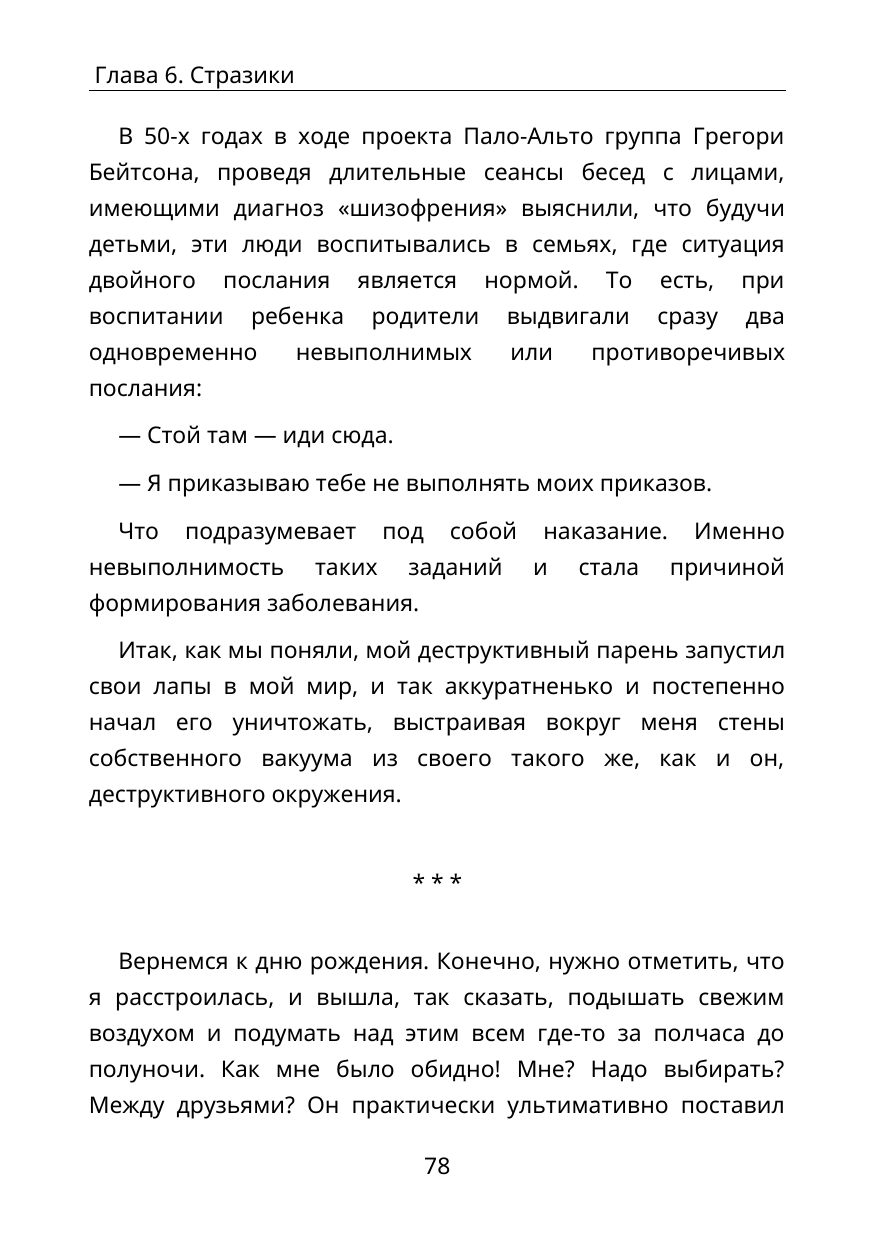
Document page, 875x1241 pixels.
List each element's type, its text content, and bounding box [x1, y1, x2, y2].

text Итак, как мы поняли, мой деструктивный парень запустил свои лапы в мой мир, и так аккуратненько и постепенно начал его уничтожать, выстраивая вокруг меня стены собственного вакуума из своего такого же, как и он, деструктивного окружения. [88, 634, 786, 809]
text Что подразумевает под собой наказание. Именно невыполнимость таких заданий и стала причиной формирования заболевания. [88, 514, 786, 618]
subtitle * * * [88, 867, 786, 898]
text Вернемся к дню рождения. Конечно, нужно отметить, что я расстроилась, и вышла, так сказать, подышать свежим воздухом и подумать над этим всем где-то за полчаса до полуночи. Как мне было обидно! Мне? Надо выбирать? Между друзьями? Он практически ультимативно поставил [88, 945, 786, 1120]
text — Я приказываю тебе не выполнять моих приказов. [88, 467, 786, 498]
text — Стой там — иди сюда. [88, 419, 786, 450]
text В 50-х годах в ходе проекта Пало-Альто группа Грегори Бейтсона, проведя длительные сеансы бесед с лицами, имеющими диагноз «шизофрения» выяснили, что будучи детьми, эти люди воспитывались в семьях, где ситуация двойного послания является нормой. То есть, при воспитании ребенка родители выдвигали сразу два одновременно невыполнимых или противоречивых послания: [88, 120, 786, 403]
